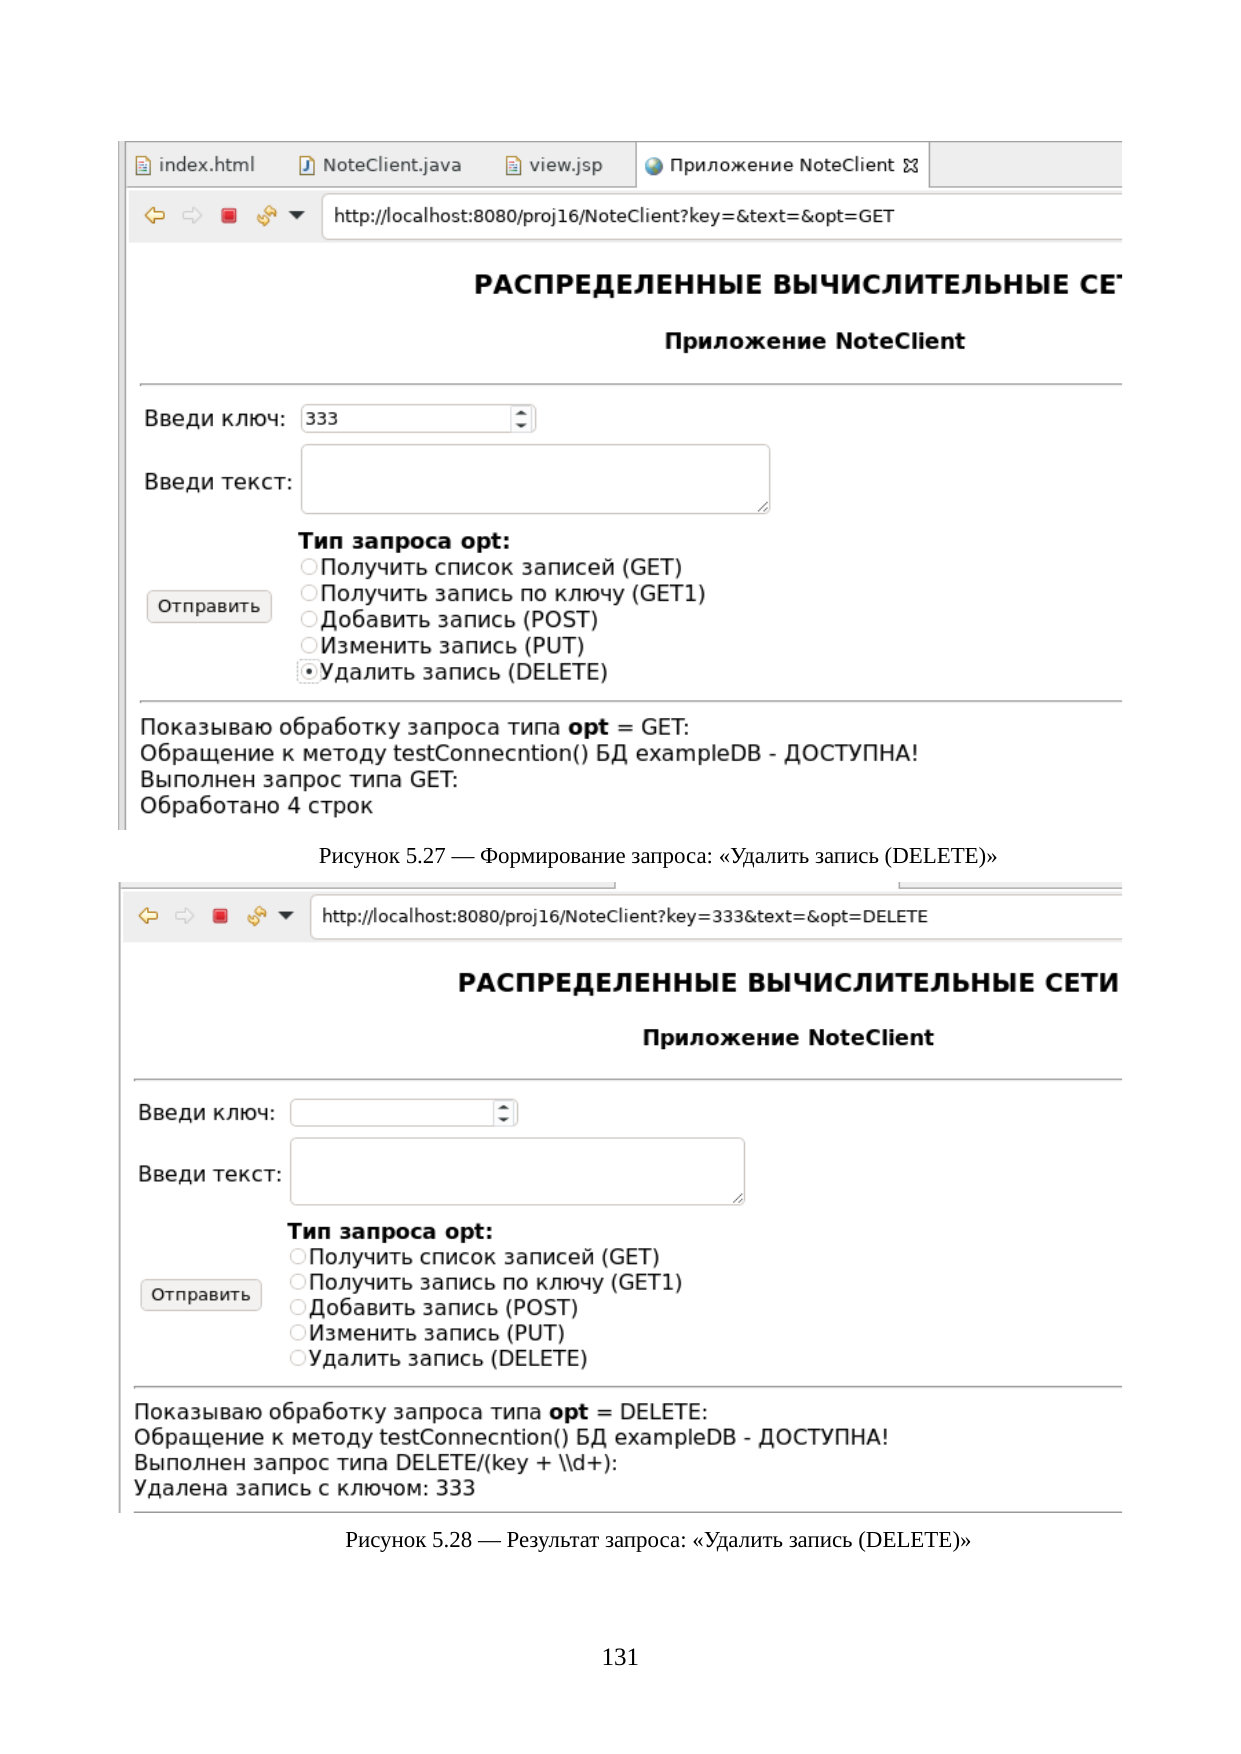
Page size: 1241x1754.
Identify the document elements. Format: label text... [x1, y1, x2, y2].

text Рисунок 5.27 — Формирование запроса: «Удалить запись (DELETE)» [118, 830, 1122, 869]
text Рисунок 5.28 — Результат запроса: «Удалить запись (DELETE)» [118, 1513, 1122, 1552]
picture [118, 882, 1123, 1513]
picture [118, 141, 1123, 830]
